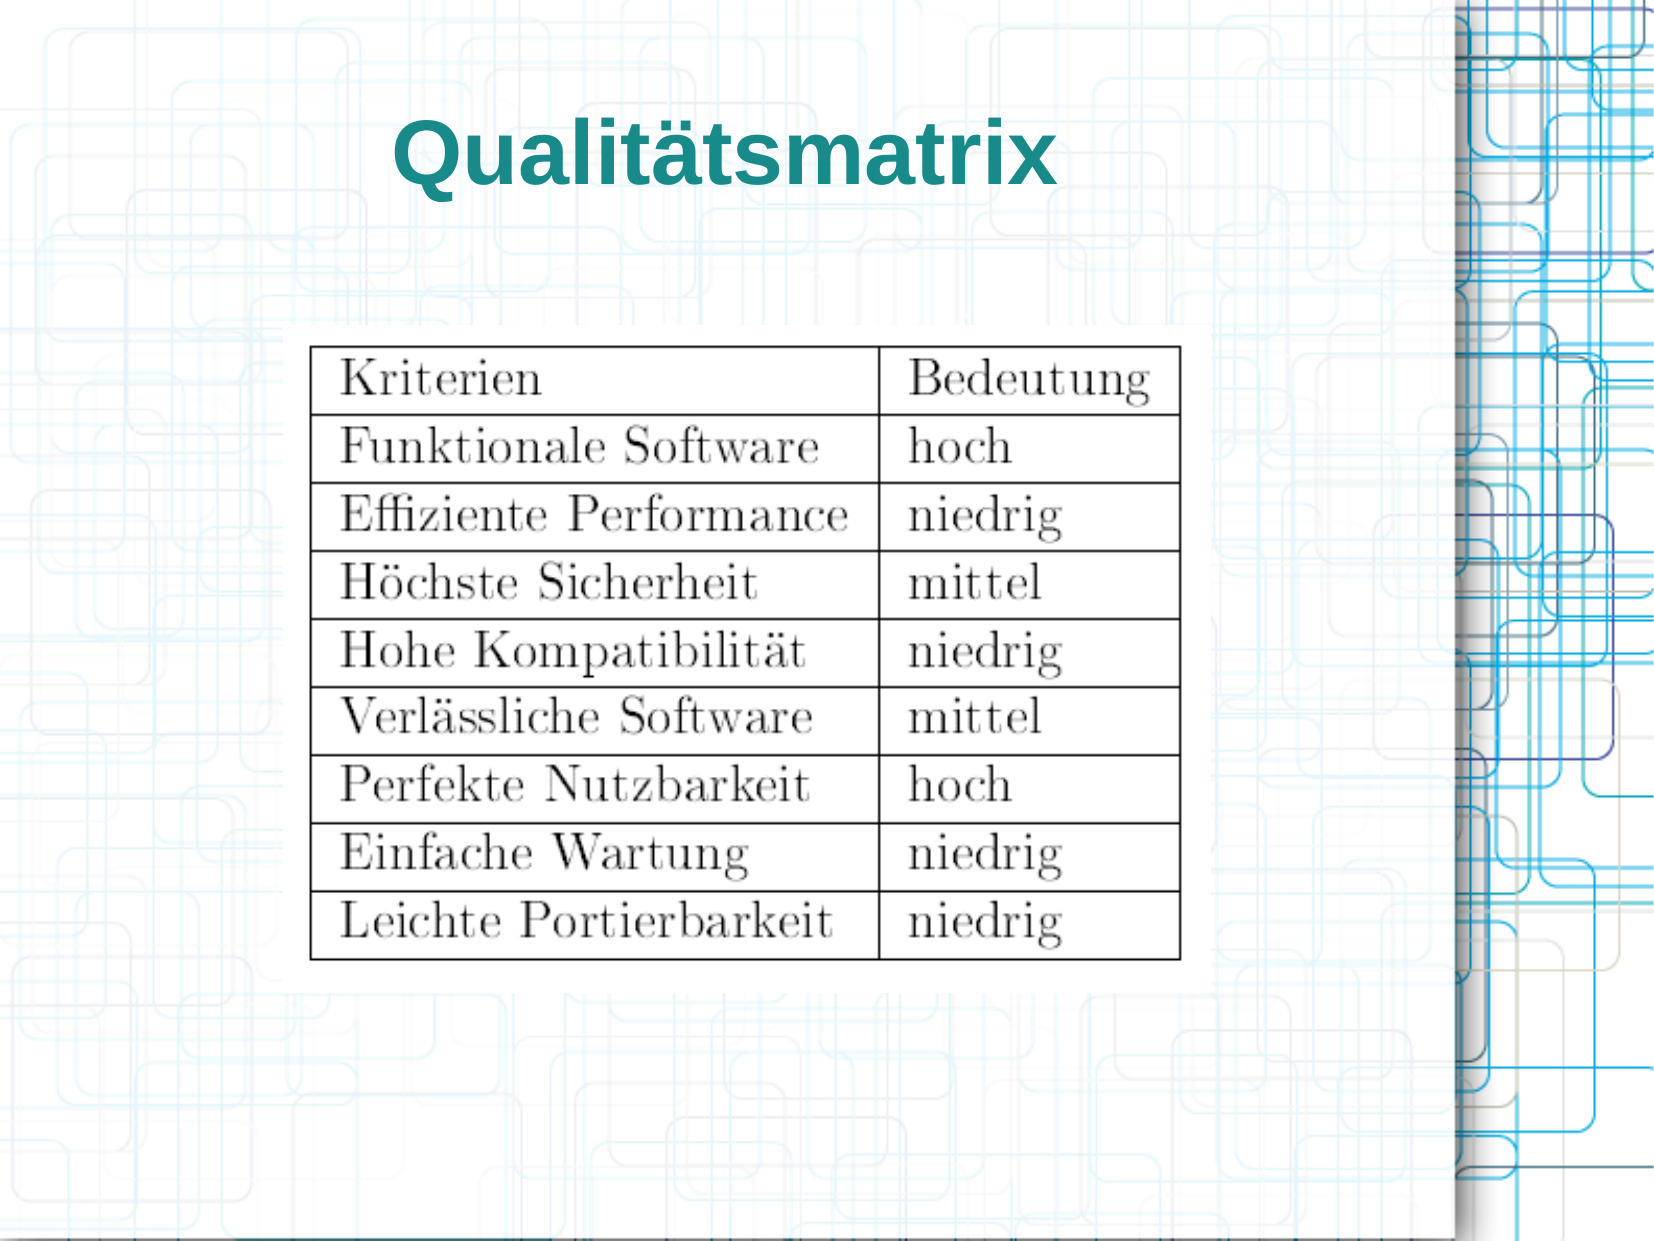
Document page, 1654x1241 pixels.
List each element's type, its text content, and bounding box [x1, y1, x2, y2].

title Qualitätsmatrix [59, 49, 1418, 257]
picture [0, 0, 1654, 1241]
